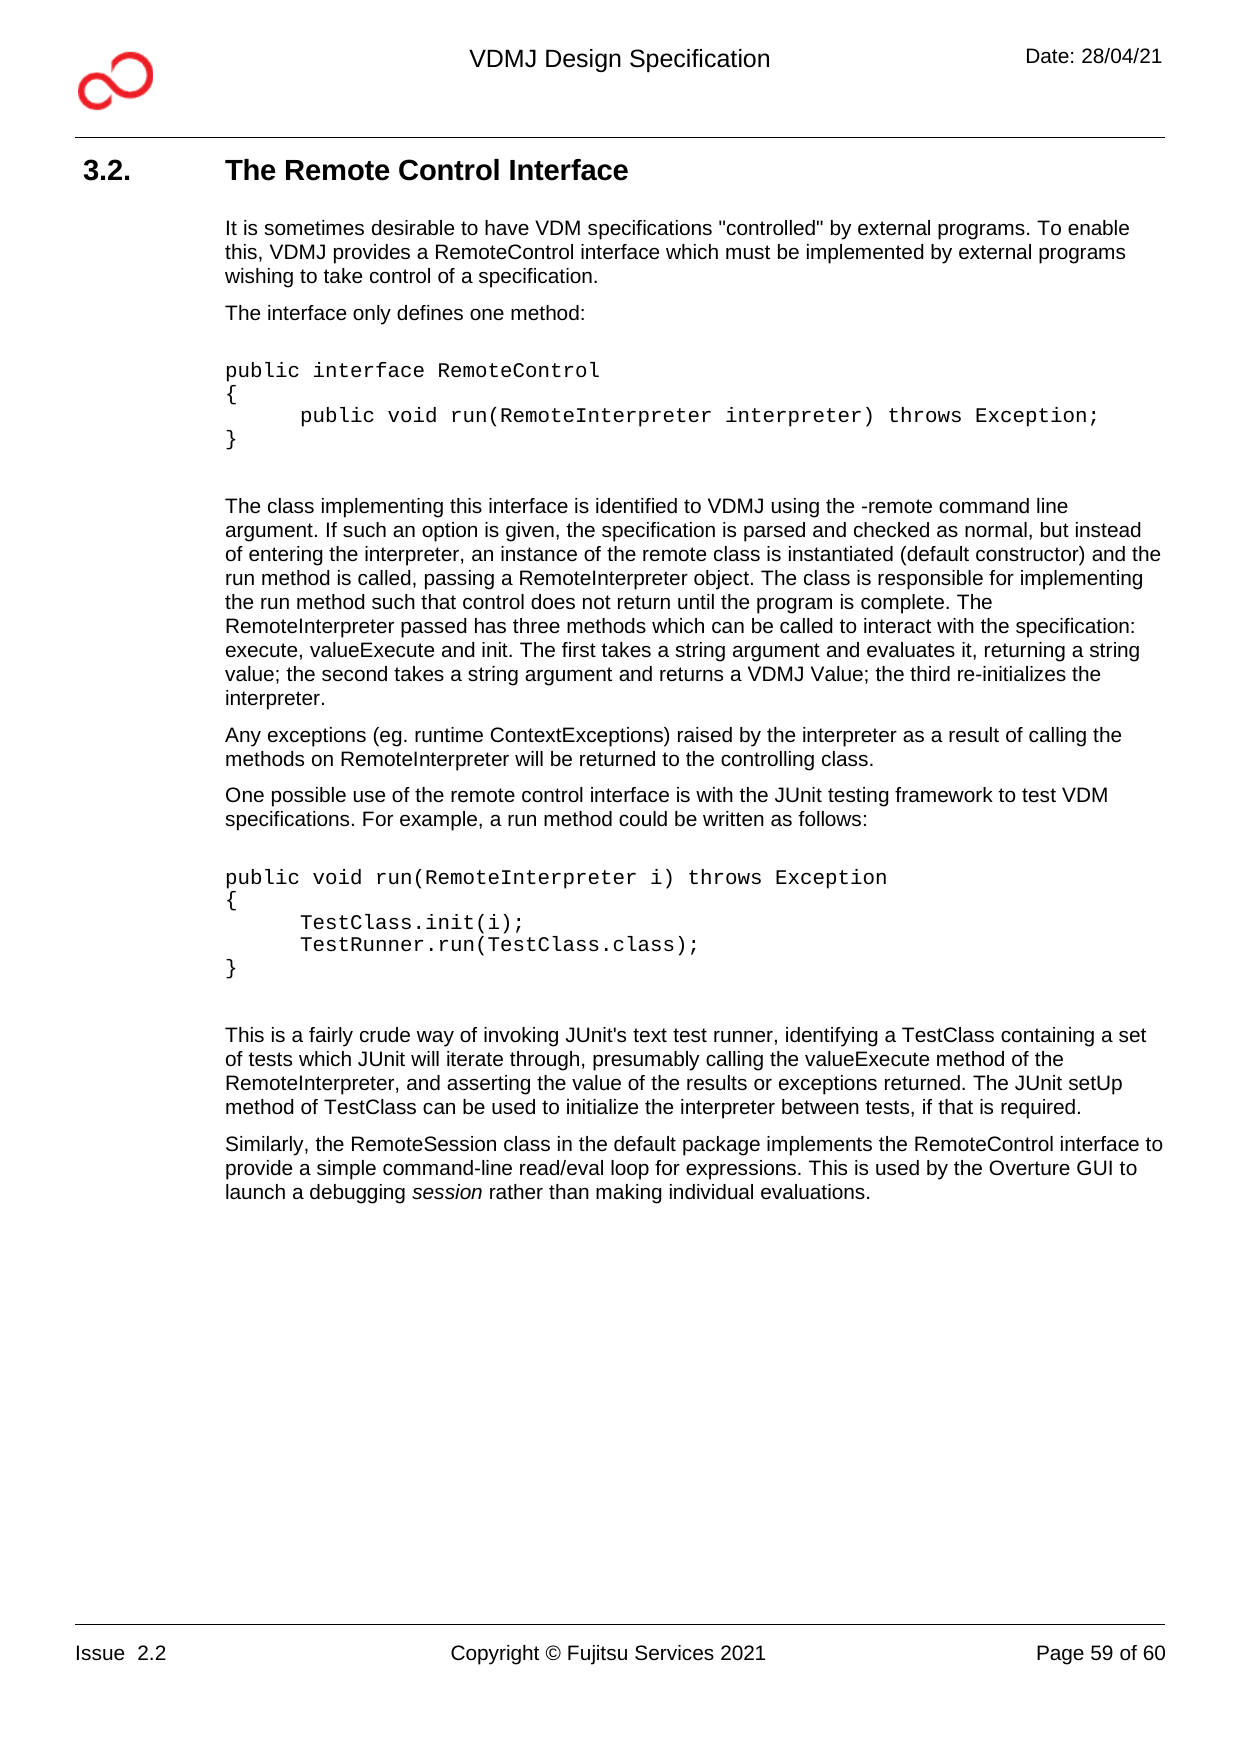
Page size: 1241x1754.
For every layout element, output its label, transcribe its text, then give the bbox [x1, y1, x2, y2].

text Similarly, the RemoteSession class in the default package implements the RemoteControl interface to provide a simple command-line read/eval loop for expressions. This is used by the Overture GUI to launch a debugging session rather than making individual evaluations. [225, 1132, 1165, 1204]
text The interface only defines one method: [225, 301, 1165, 325]
text TestRunner.run(TestClass.class); [225, 934, 1165, 956]
text { [225, 889, 1165, 911]
text public void run(RemoteInterpreter interpreter) throws Exception; [225, 405, 1165, 427]
text It is sometimes desirable to have VDM specifications "controlled" by external programs. To enable this, VDMJ provides a RemoteControl interface which must be implemented by external programs wishing to take control of a specification. [225, 216, 1165, 288]
text One possible use of the remote control interface is with the JUnit testing framework to test VDM specifications. For example, a run method could be written as follows: [225, 783, 1165, 831]
text public interface RemoteControl [225, 360, 1165, 382]
text TestClass.init(i); [225, 911, 1165, 934]
text Any exceptions (eg. runtime ContextExceptions) raised by the interpreter as a result of calling the methods on RemoteInterpreter will be returned to the controlling class. [225, 723, 1165, 771]
subtitle The Remote Control Interface [75, 153, 1165, 186]
picture [78, 44, 153, 120]
text { [225, 382, 1165, 405]
text public void run(RemoteInterpreter i) throws Exception [225, 866, 1165, 889]
text The class implementing this interface is identified to VDMJ using the -remote command line argument. If such an option is given, the specification is parsed and checked as normal, but instead of entering the interpreter, an instance of the remote class is instantiated (default constructor) and the run method is called, passing a RemoteInterpreter object. The class is responsible for implementing the run method such that control does not return until the program is complete. The RemoteInterpreter passed has three methods which can be called to interact with the specification: execute, valueExecute and init. The first takes a string argument and evaluates it, returning a string value; the second takes a string argument and returns a VDMJ Value; the third re-initializes the interpreter. [225, 495, 1165, 710]
text This is a fairly crude way of invoking JUnit's text test runner, identifying a TestClass containing a set of tests which JUnit will iterate through, presumably calling the valueExecute method of the RemoteInterpreter, and asserting the value of the results or exceptions returned. The JUnit setUp method of TestClass can be used to initialize the interpreter between tests, if that is required. [225, 1024, 1165, 1119]
text } [225, 427, 1165, 450]
text } [225, 956, 1165, 979]
